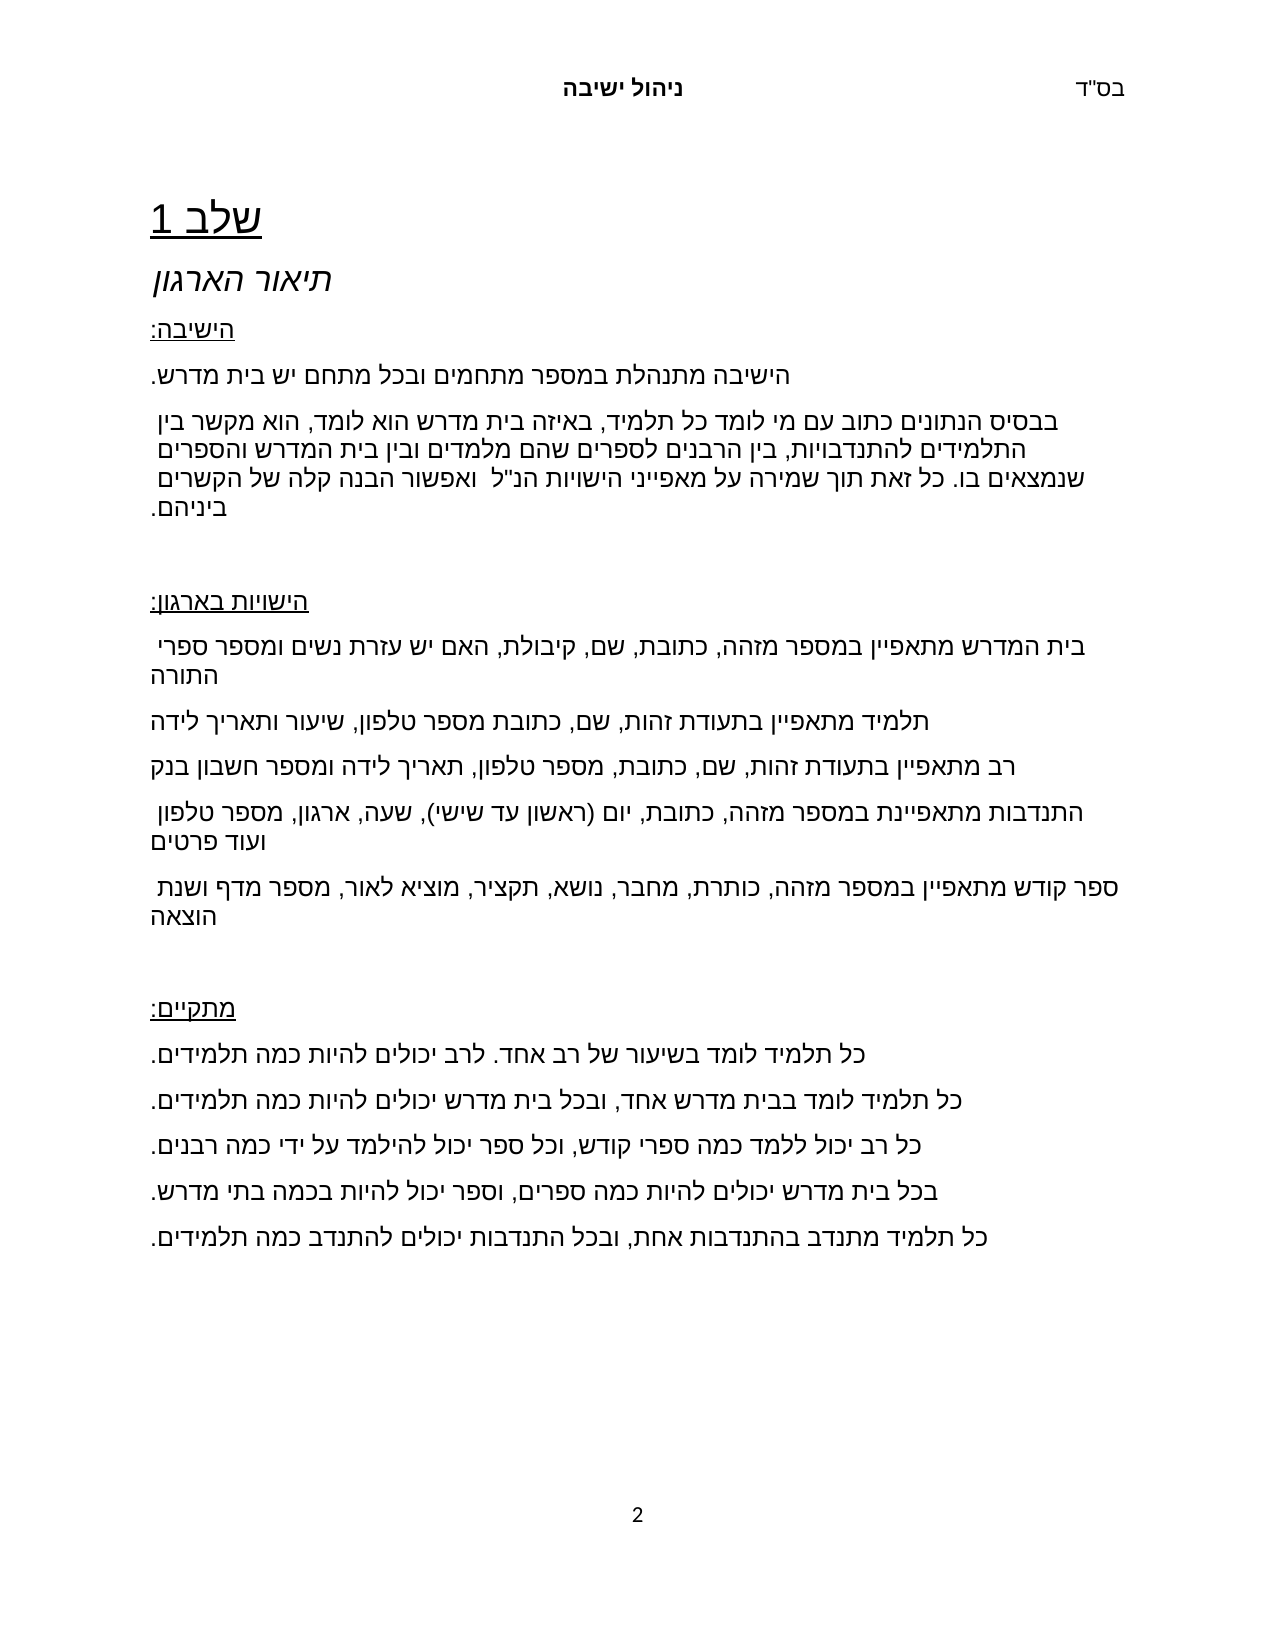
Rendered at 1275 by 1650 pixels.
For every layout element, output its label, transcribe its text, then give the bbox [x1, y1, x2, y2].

text ספר קודש מתאפיין במספר מזהה, כותרת, מחבר, נושא, תקציר, מוציא לאור, מספר מדף ושנת הוצאה [150, 872, 1125, 930]
text הישיבה: [150, 315, 1125, 344]
text בבסיס הנתונים כתוב עם מי לומד כל תלמיד, באיזה בית מדרש הוא לומד, הוא מקשר בין התלמידים להתנדבויות, בין הרבנים לספרים שהם מלמדים ובין בית המדרש והספרים שנמצאים בו. כל זאת תוך שמירה על מאפייני הישויות הנ"ל ואפשור הבנה קלה של הקשרים ביניהם. [150, 407, 1125, 522]
text הישיבה מתנהלת במספר מתחמים ובכל מתחם יש בית מדרש. [150, 361, 1125, 390]
text בית המדרש מתאפיין במספר מזהה, כתובת, שם, קיבולת, האם יש עזרת נשים ומספר ספרי התורה [150, 632, 1125, 690]
text כל תלמיד לומד בבית מדרש אחד, ובכל בית מדרש יכולים להיות כמה תלמידים. [150, 1086, 1125, 1114]
text תיאור הארגון [150, 260, 1125, 298]
text הישויות בארגון: [150, 586, 1125, 615]
text מתקיים: [150, 994, 1125, 1023]
text בכל בית מדרש יכולים להיות כמה ספרים, וספר יכול להיות בכמה בתי מדרש. [150, 1177, 1125, 1206]
text שלב 1 [150, 195, 1125, 243]
text התנדבות מתאפיינת במספר מזהה, כתובת, יום (ראשון עד שישי), שעה, ארגון, מספר טלפון ועוד פרטים [150, 798, 1125, 856]
text כל תלמיד לומד בשיעור של רב אחד. לרב יכולים להיות כמה תלמידים. [150, 1040, 1125, 1069]
text רב מתאפיין בתעודת זהות, שם, כתובת, מספר טלפון, תאריך לידה ומספר חשבון בנק [150, 752, 1125, 781]
text תלמיד מתאפיין בתעודת זהות, שם, כתובת מספר טלפון, שיעור ותאריך לידה [150, 707, 1125, 735]
text כל רב יכול ללמד כמה ספרי קודש, וכל ספר יכול להילמד על ידי כמה רבנים. [150, 1131, 1125, 1160]
text כל תלמיד מתנדב בהתנדבות אחת, ובכל התנדבות יכולים להתנדב כמה תלמידים. [150, 1223, 1125, 1251]
